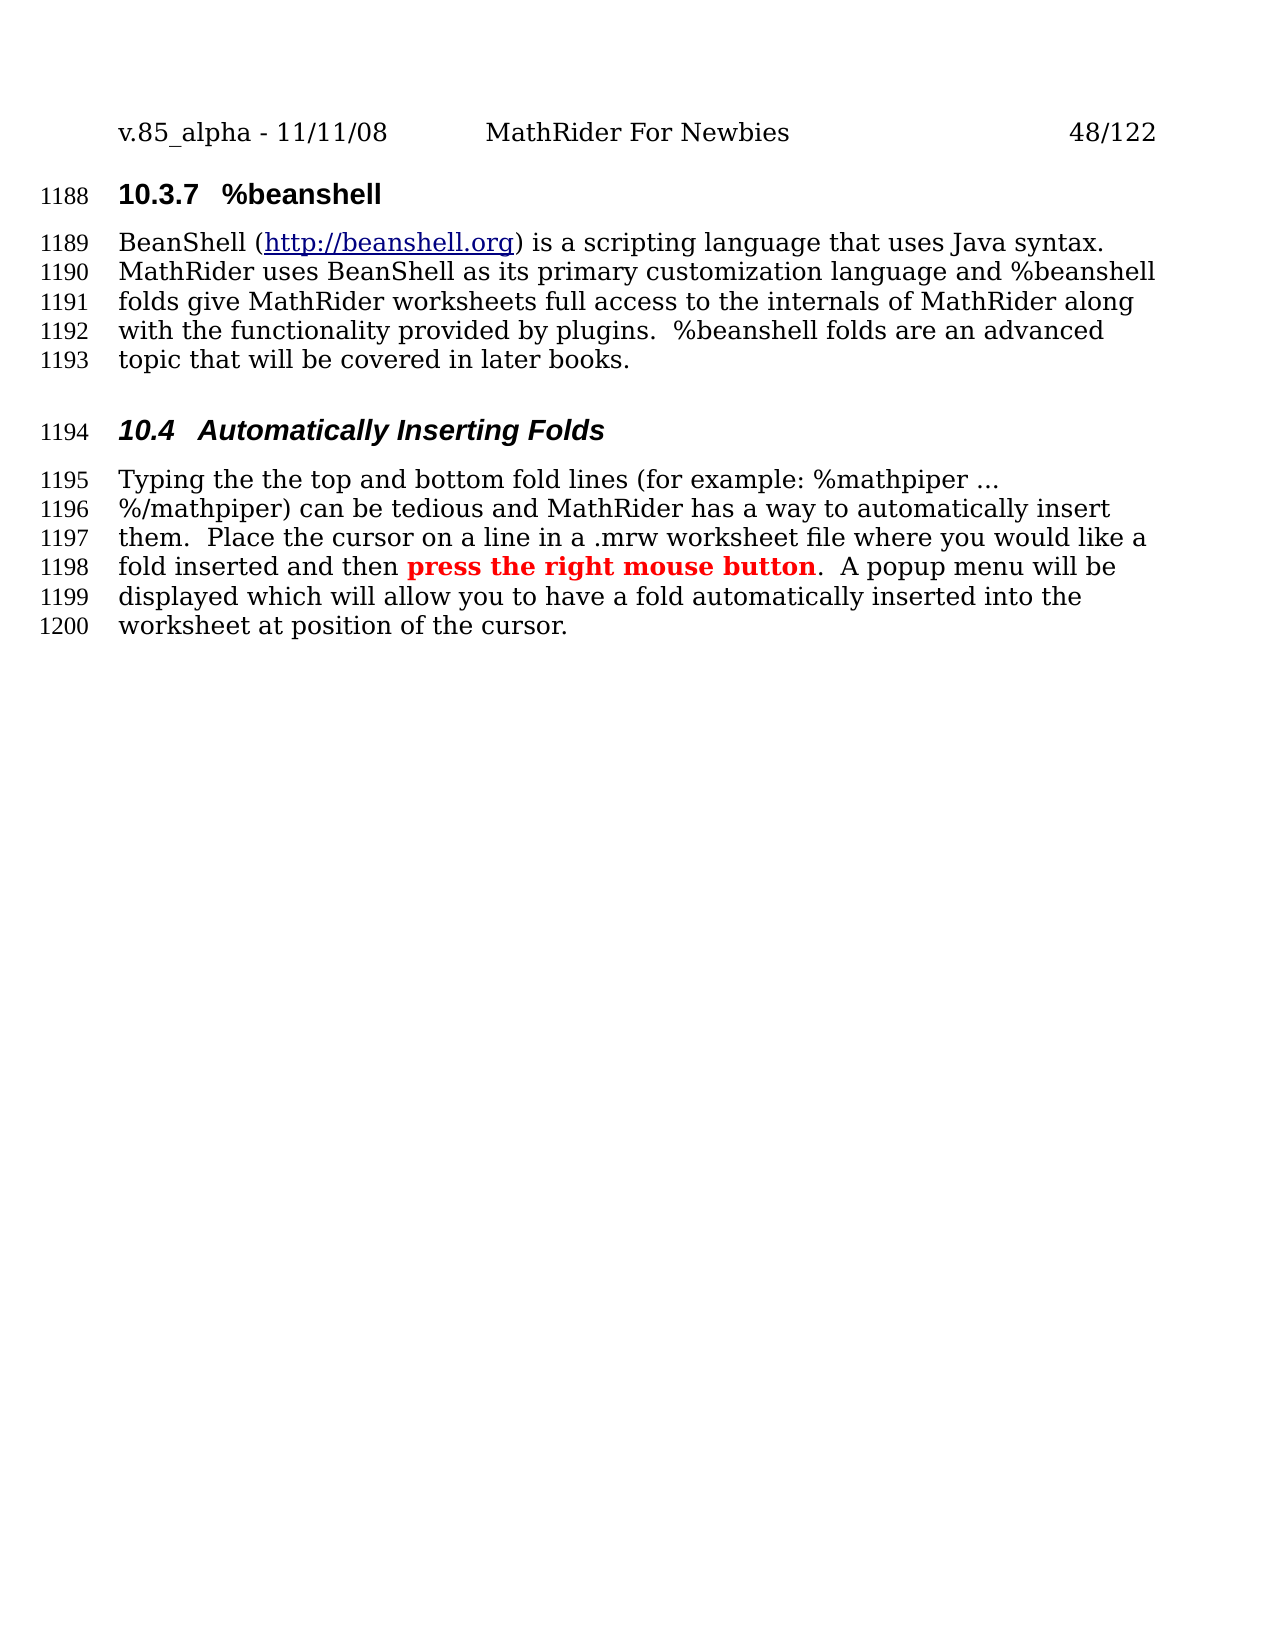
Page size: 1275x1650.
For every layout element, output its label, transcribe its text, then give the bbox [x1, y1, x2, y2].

subtitle %beanshell [118, 177, 1157, 210]
subtitle Automatically Inserting Folds [118, 413, 1157, 447]
text Typing the the top and bottom fold lines (for example: %mathpiper ... %/mathpiper) can be tedious and MathRider has a way to automatically insert them. Place the cursor on a line in a .mrw worksheet file where you would like a fold inserted and then press the right mouse button. A popup menu will be displayed which will allow you to have a fold automatically inserted into the worksheet at position of the cursor. [118, 465, 1157, 640]
text BeanShell (http://beanshell.org) is a scripting language that uses Java syntax. MathRider uses BeanShell as its primary customization language and %beanshell folds give MathRider worksheets full access to the internals of MathRider along with the functionality provided by plugins. %beanshell folds are an advanced topic that will be covered in later books. [118, 228, 1157, 374]
